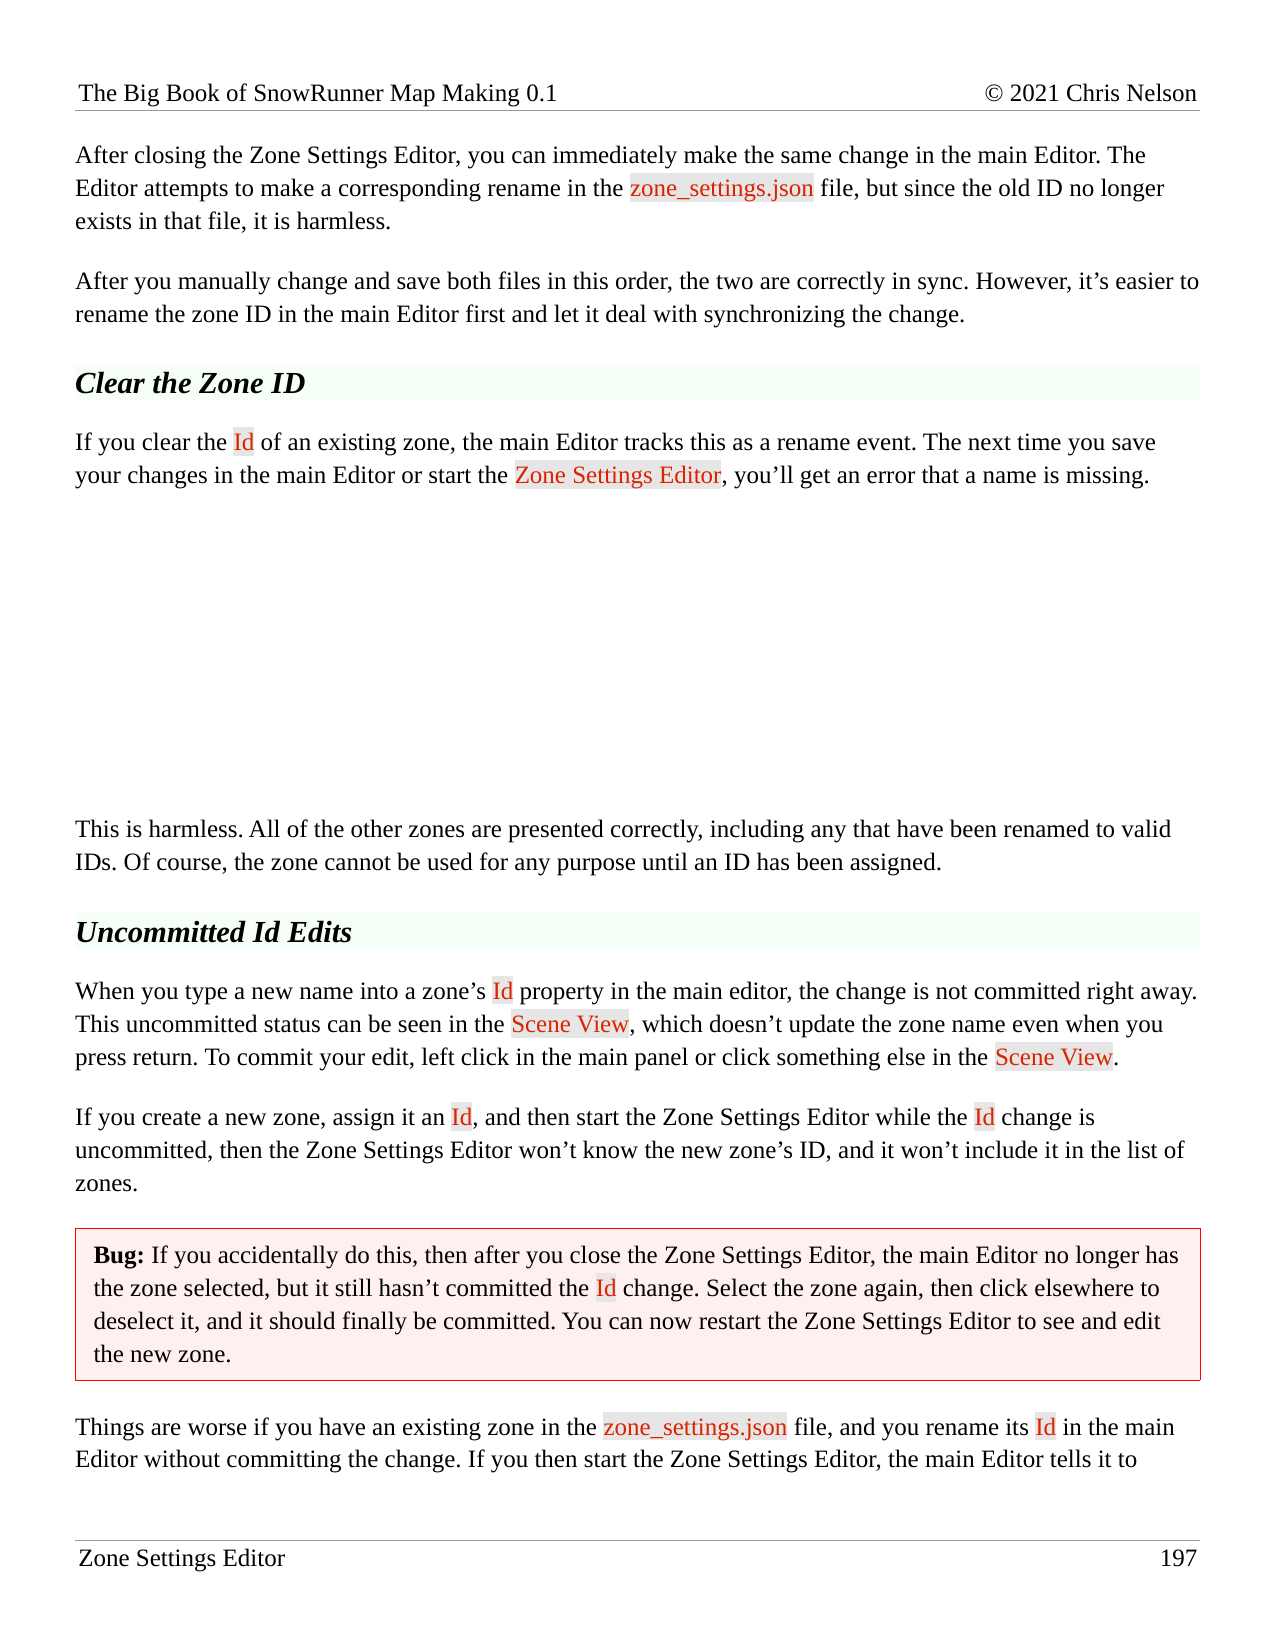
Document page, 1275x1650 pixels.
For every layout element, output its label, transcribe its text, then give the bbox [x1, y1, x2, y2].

subtitle Clear the Zone ID [75, 365, 1200, 400]
text When you type a new name into a zone’s Id property in the main editor, the change is not committed right away. This uncommitted status can be seen in the Scene View, which doesn’t update the zone name even when you press return. To commit your edit, left click in the main panel or click something else in the Scene View. [75, 976, 1200, 1071]
text After closing the Zone Settings Editor, you can immediately make the same change in the main Editor. The Editor attempts to make a corresponding rename in the zone_settings.json file, but since the old ID no longer exists in that file, it is harmless. [75, 140, 1200, 235]
subtitle Uncommitted Id Edits [75, 913, 1200, 949]
text If you clear the Id of an existing zone, the main Editor tracks this as a rename event. The next time you save your changes in the main Editor or start the Zone Settings Editor, you’ll get an error that a name is missing. [75, 427, 1200, 489]
text Things are worse if you have an existing zone in the zone_settings.json file, and you rename its Id in the main Editor without committing the change. If you then start the Zone Settings Editor, the main Editor tells it to [75, 1412, 1200, 1473]
text This is harmless. All of the other zones are presented correctly, including any that have been renamed to valid IDs. Of course, the zone cannot be used for any purpose until an ID has been assigned. [75, 814, 1200, 876]
text If you create a new zone, assign it an Id, and then start the Zone Settings Editor while the Id change is uncommitted, then the Zone Settings Editor won’t know the new zone’s ID, and it won’t include it in the list of zones. [75, 1102, 1200, 1197]
list If you accidentally do this, then after you close the Zone Settings Editor, the main Editor no longer has the zone selected, but it still hasn’t committed the Id change. Select the zone again, then click elsewhere to deselect it, and it should finally be committed. You can now restart the Zone Settings Editor to see and edit the new zone. [76, 1229, 1200, 1380]
text After you manually change and save both files in this order, the two are correctly in sync. However, it’s easier to rename the zone ID in the main Editor first and let it deal with synchronizing the change. [75, 266, 1200, 328]
